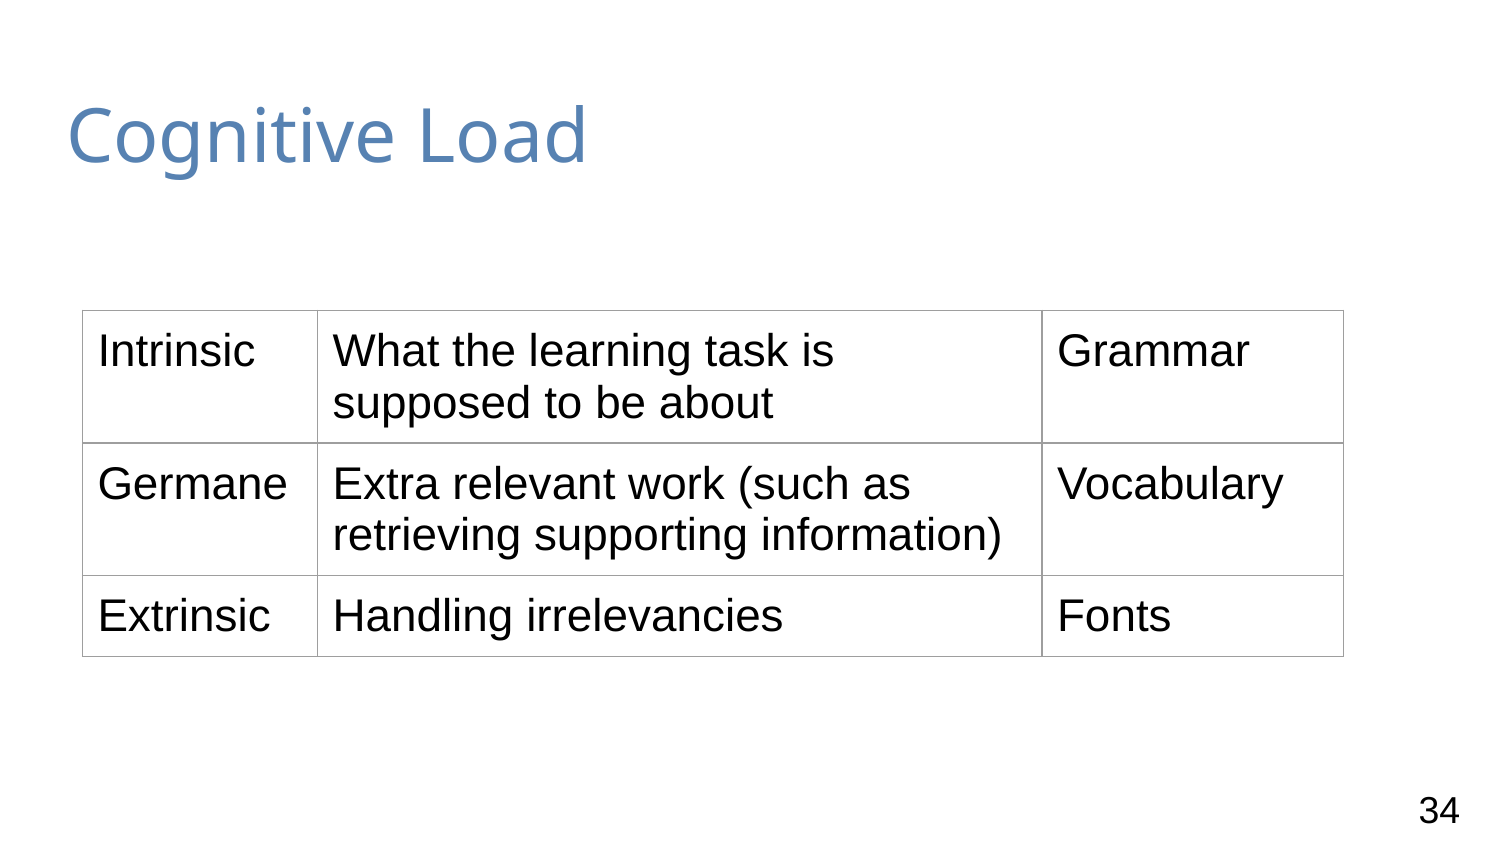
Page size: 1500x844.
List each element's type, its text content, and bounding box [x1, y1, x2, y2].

table_header What the learning task is supposed to be about [318, 311, 1041, 442]
table_cell Fonts [1043, 576, 1343, 656]
table_cell Germane [83, 444, 317, 575]
table_cell Extrinsic [83, 576, 317, 656]
table_cell Handling irrelevancies [318, 576, 1041, 656]
title Cognitive Load [51, 72, 1449, 189]
table_cell Vocabulary [1043, 444, 1343, 575]
table_header Grammar [1043, 311, 1343, 442]
table_cell Extra relevant work (such as retrieving supporting information) [318, 444, 1041, 575]
table_header Intrinsic [83, 311, 317, 442]
